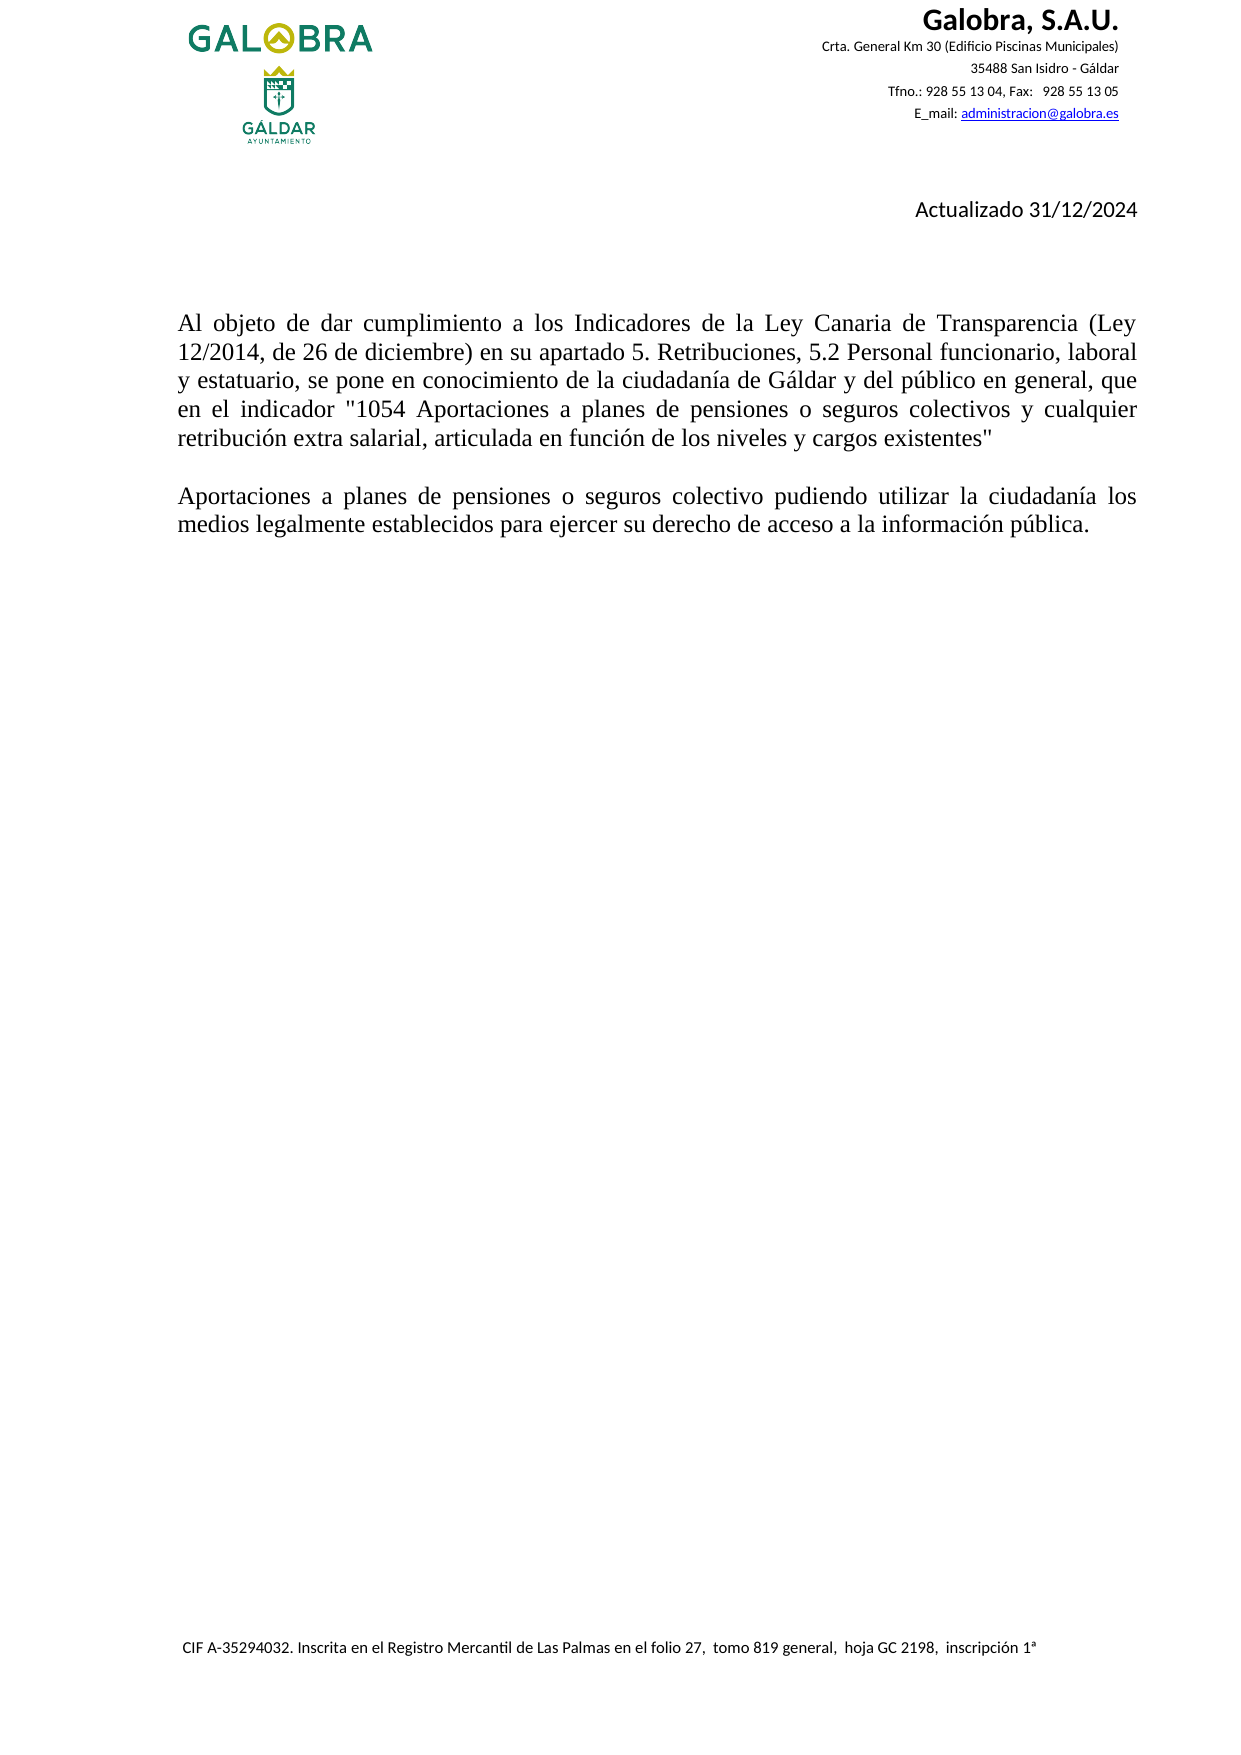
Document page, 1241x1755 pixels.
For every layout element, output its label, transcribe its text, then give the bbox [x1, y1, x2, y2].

text E_mail: administracion@galobra.es [177, 105, 1119, 123]
text [177, 38, 275, 54]
text Aportaciones a planes de pensiones o seguros colectivo pudiendo utilizar la ciudadanía los medios legalmente establecidos para ejercer su derecho de acceso a la información pública. [177, 481, 1137, 538]
text 35488 San Isidro - Gáldar Tfno.: 928 55 13 04, Fax: 928 55 13 05 [887, 59, 1119, 100]
text Actualizado 31/12/2024 [177, 195, 1138, 223]
text Crta. General Km 30 (Edificio Piscinas Municipales) [283, 38, 1119, 54]
text Galobra, S.A.U. [177, 2, 1119, 38]
text Al objeto de dar cumplimiento a los Indicadores de la Ley Canaria de Transparencia (Ley 12/2014, de 26 de diciembre) en su apartado 5. Retribuciones, 5.2 Personal funcionario, laboral y estatuario, se pone en conocimiento de la ciudadanía de Gáldar y del público en general, que en el indicador "1054 Aportaciones a planes de pensiones o seguros colectivos y cualquier retribución extra salarial, articulada en función de los niveles y cargos existentes" [177, 308, 1138, 452]
